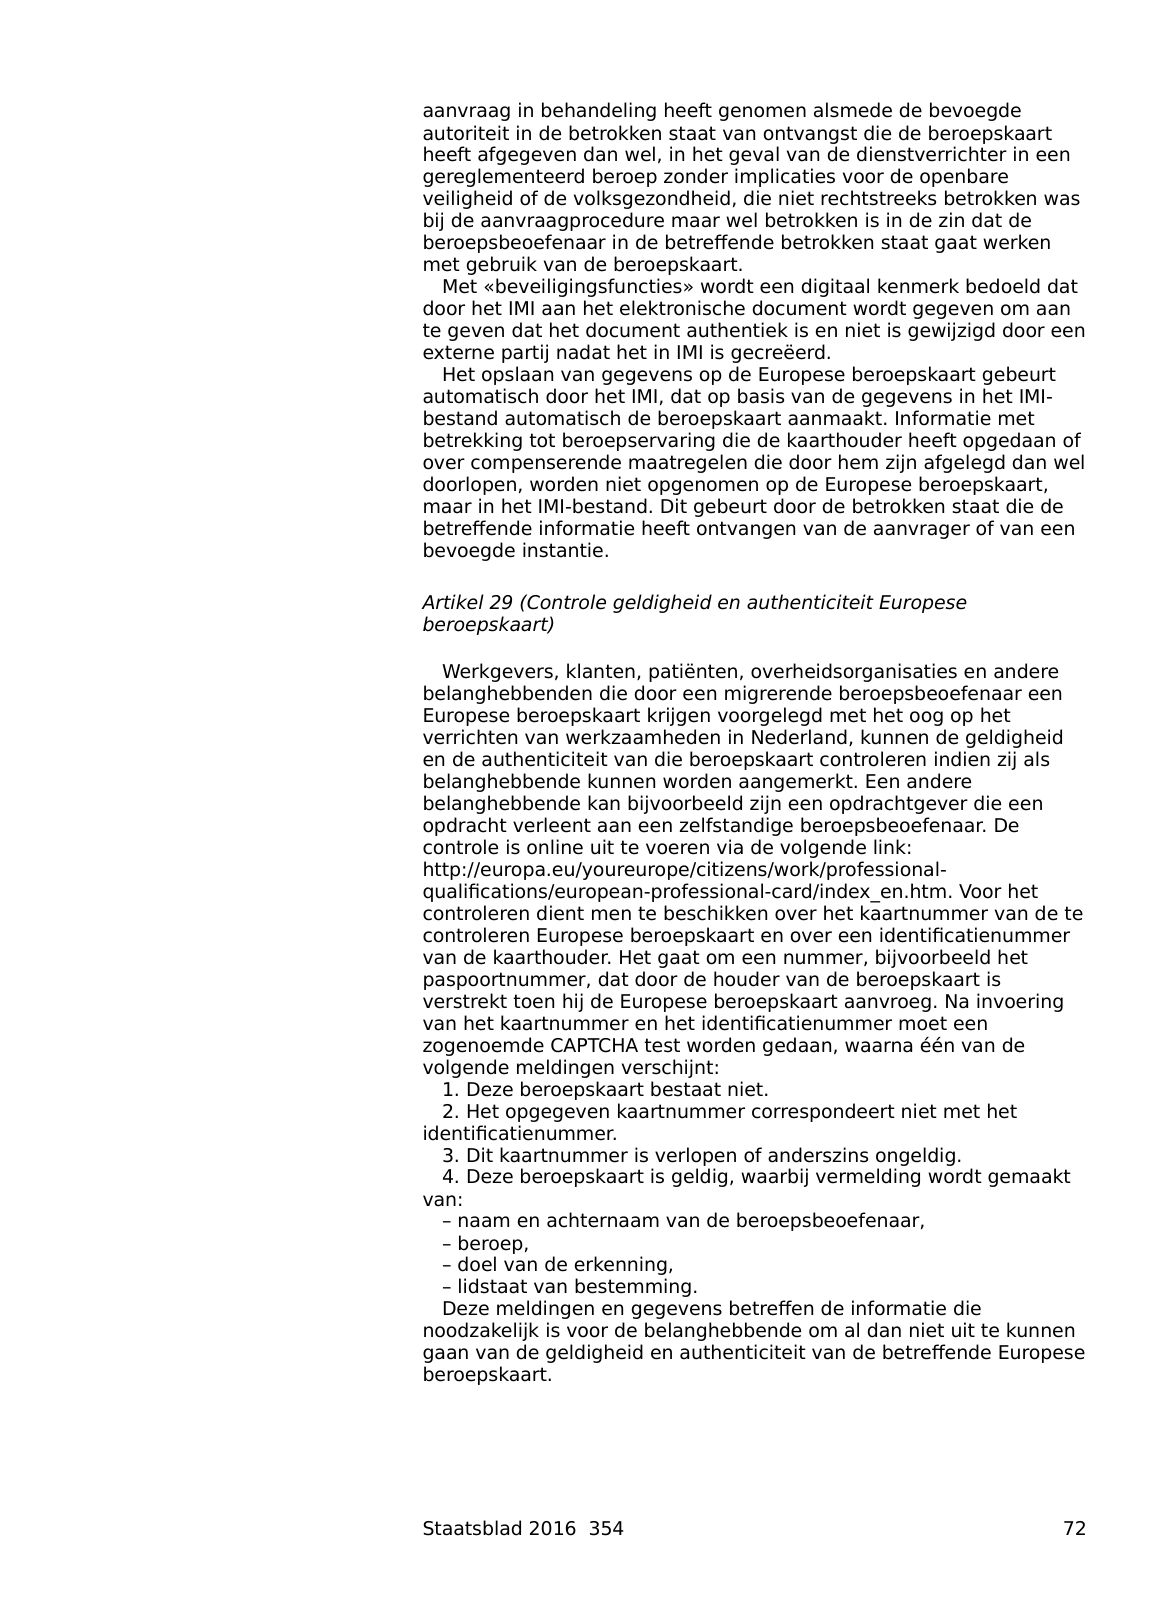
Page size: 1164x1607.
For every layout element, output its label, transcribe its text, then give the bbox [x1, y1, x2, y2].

text aanvraag in behandeling heeft genomen alsmede de bevoegde autoriteit in de betrokken staat van ontvangst die de beroepskaart heeft afgegeven dan wel, in het geval van de dienstverrichter in een gereglementeerd beroep zonder implicaties voor de openbare veiligheid of de volksgezondheid, die niet rechtstreeks betrokken was bij de aanvraagprocedure maar wel betrokken is in de zin dat de beroepsbeoefenaar in de betreffende betrokken staat gaat werken met gebruik van de beroepskaart. [422, 100, 1087, 276]
text 1. Deze beroepskaart bestaat niet. [422, 1078, 1087, 1101]
text – doel van de erkenning, [422, 1254, 1087, 1276]
text Werkgevers, klanten, patiënten, overheidsorganisaties en andere belanghebbenden die door een migrerende beroepsbeoefenaar een Europese beroepskaart krijgen voorgelegd met het oog op het verrichten van werkzaamheden in Nederland, kunnen de geldigheid en de authenticiteit van die beroepskaart controleren indien zij als belanghebbende kunnen worden aangemerkt. Een andere belanghebbende kan bijvoorbeeld zijn een opdrachtgever die een opdracht verleent aan een zelfstandige beroepsbeoefenaar. De controle is online uit te voeren via de volgende link: http://europa.eu/youreurope/citizens/work/professional-qualifications/european-professional-card/index_en.htm. Voor het controleren dient men te beschikken over het kaartnummer van de te controleren Europese beroepskaart en over een identificatienummer van de kaarthouder. Het gaat om een nummer, bijvoorbeeld het paspoortnummer, dat door de houder van de beroepskaart is verstrekt toen hij de Europese beroepskaart aanvroeg. Na invoering van het kaartnummer en het identificatienummer moet een zogenoemde CAPTCHA test worden gedaan, waarna één van de volgende meldingen verschijnt: [422, 661, 1087, 1078]
text Met «beveiligingsfuncties» wordt een digitaal kenmerk bedoeld dat door het IMI aan het elektronische document wordt gegeven om aan te geven dat het document authentiek is en niet is gewijzigd door een externe partij nadat het in IMI is gecreëerd. [422, 276, 1087, 364]
text Deze meldingen en gegevens betreffen de informatie die noodzakelijk is voor de belanghebbende om al dan niet uit te kunnen gaan van de geldigheid en authenticiteit van de betreffende Europese beroepskaart. [422, 1298, 1087, 1386]
text 2. Het opgegeven kaartnummer correspondeert niet met het identificatienummer. [422, 1101, 1087, 1144]
text 3. Dit kaartnummer is verlopen of anderszins ongeldig. [422, 1144, 1087, 1166]
text – naam en achternaam van de beroepsbeoefenaar, [422, 1210, 1087, 1232]
text 4. Deze beroepskaart is geldig, waarbij vermelding wordt gemaakt van: [422, 1166, 1087, 1210]
text Het opslaan van gegevens op de Europese beroepskaart gebeurt automatisch door het IMI, dat op basis van de gegevens in het IMI-bestand automatisch de beroepskaart aanmaakt. Informatie met betrekking tot beroepservaring die de kaarthouder heeft opgedaan of over compenserende maatregelen die door hem zijn afgelegd dan wel doorlopen, worden niet opgenomen op de Europese beroepskaart, maar in het IMI-bestand. Dit gebeurt door de betrokken staat die de betreffende informatie heeft ontvangen van de aanvrager of van een bevoegde instantie. [422, 364, 1087, 562]
text – lidstaat van bestemming. [422, 1276, 1087, 1298]
text – beroep, [422, 1232, 1087, 1254]
subtitle Artikel 29 (Controle geldigheid en authenticiteit Europese beroepskaart) [422, 592, 1087, 636]
